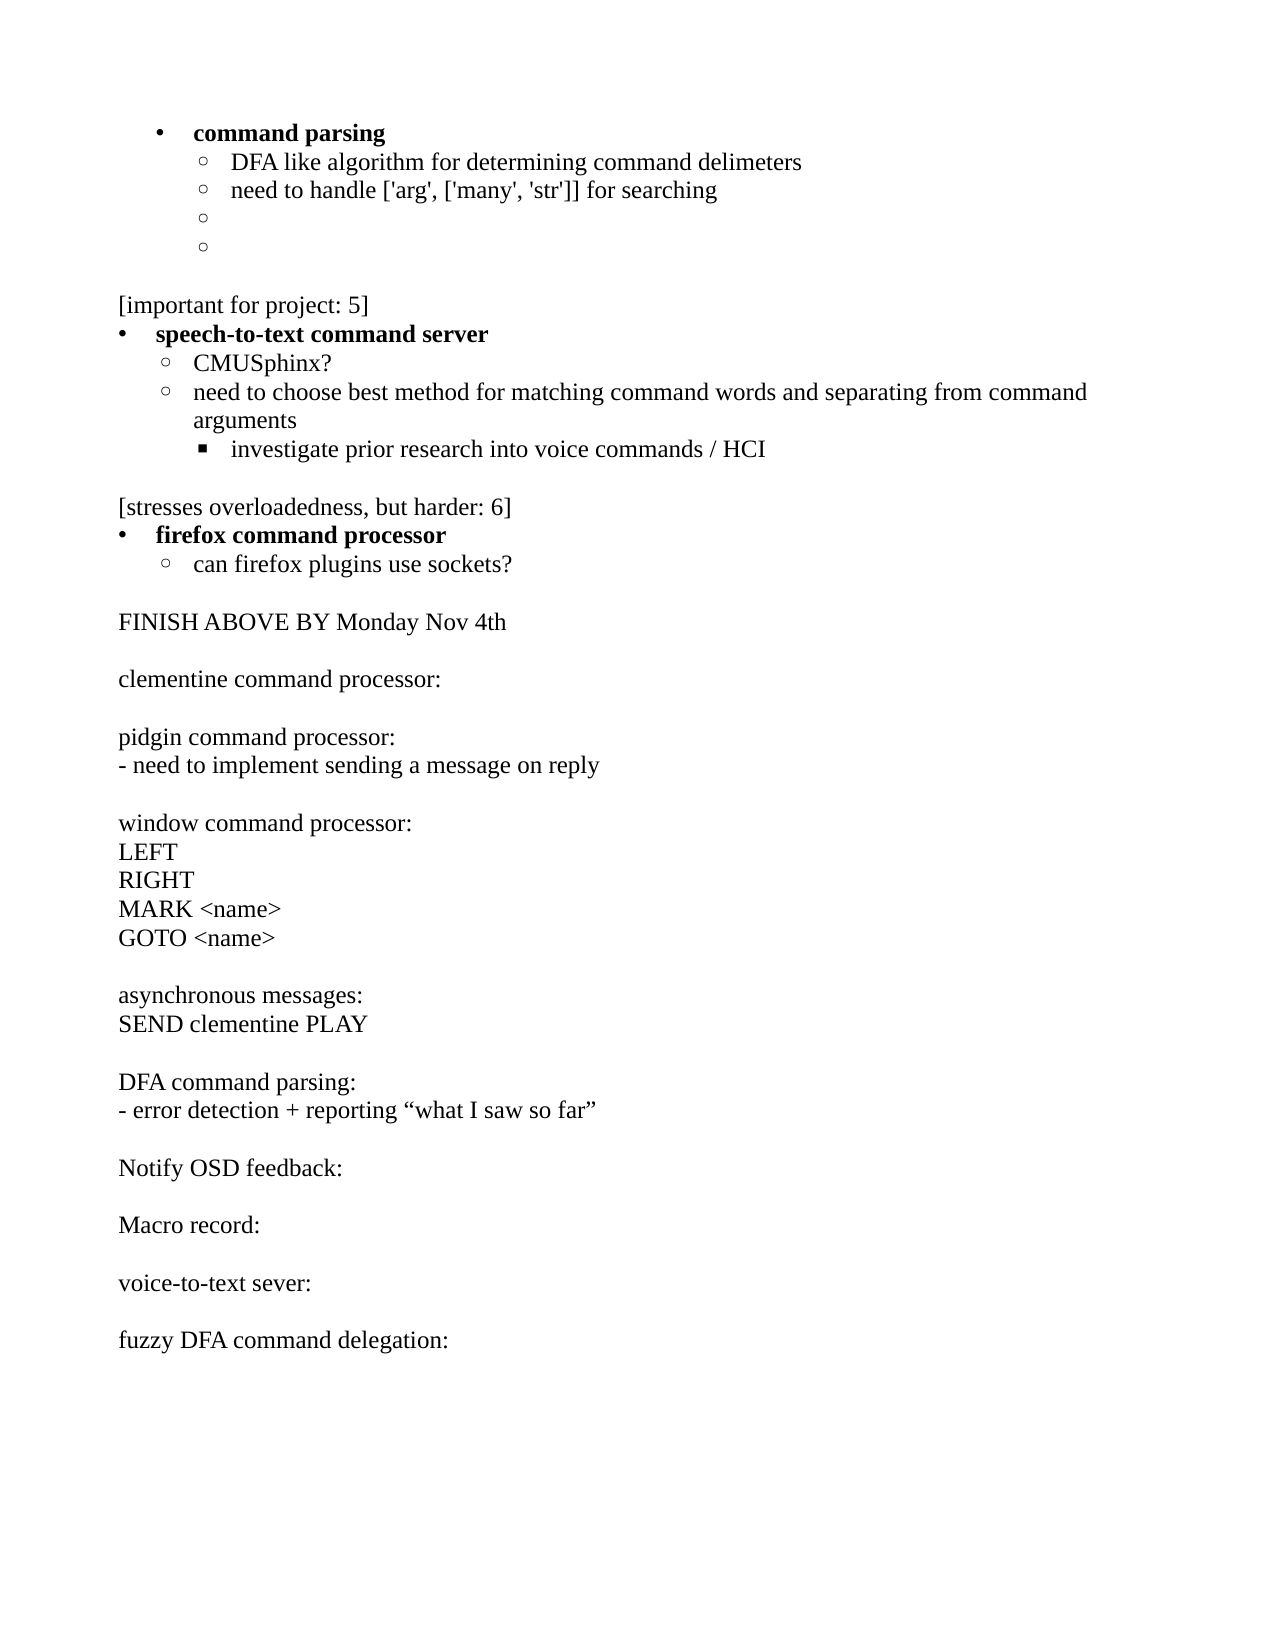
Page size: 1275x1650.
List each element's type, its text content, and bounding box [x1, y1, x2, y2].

text DFA command parsing: [118, 1067, 1157, 1096]
list need to handle ['arg', ['many', 'str']] for searching [193, 176, 1157, 204]
text RIGHT [118, 866, 1157, 894]
list investigate prior research into voice commands / HCI [193, 434, 1157, 463]
list speech-to-text command server [118, 319, 1157, 348]
text fuzzy DFA command delegation: [118, 1326, 1157, 1354]
text GOTO <name> [118, 923, 1157, 952]
text LEFT [118, 837, 1157, 866]
text asynchronous messages: [118, 981, 1157, 1009]
list need to choose best method for matching command words and separating from command arguments [156, 377, 1157, 434]
text [stresses overloadedness, but harder: 6] [118, 492, 1157, 521]
text Notify OSD feedback: [118, 1153, 1157, 1182]
text clementine command processor: [118, 664, 1157, 693]
text - error detection + reporting “what I saw so far” [118, 1096, 1157, 1124]
text SEND clementine PLAY [118, 1009, 1157, 1038]
text voice-to-text sever: [118, 1268, 1157, 1297]
text pidgin command processor: [118, 722, 1157, 751]
text [important for project: 5] [118, 291, 1157, 319]
list command parsing [156, 118, 1157, 147]
text MARK <name> [118, 894, 1157, 923]
list can firefox plugins use sockets? [156, 549, 1157, 578]
list firefox command processor [118, 521, 1157, 549]
text - need to implement sending a message on reply [118, 751, 1157, 779]
text FINISH ABOVE BY Monday Nov 4th [118, 607, 1157, 636]
text window command processor: [118, 808, 1157, 837]
list DFA like algorithm for determining command delimeters [193, 147, 1157, 176]
text Macro record: [118, 1211, 1157, 1239]
list CMUSphinx? [156, 348, 1157, 377]
